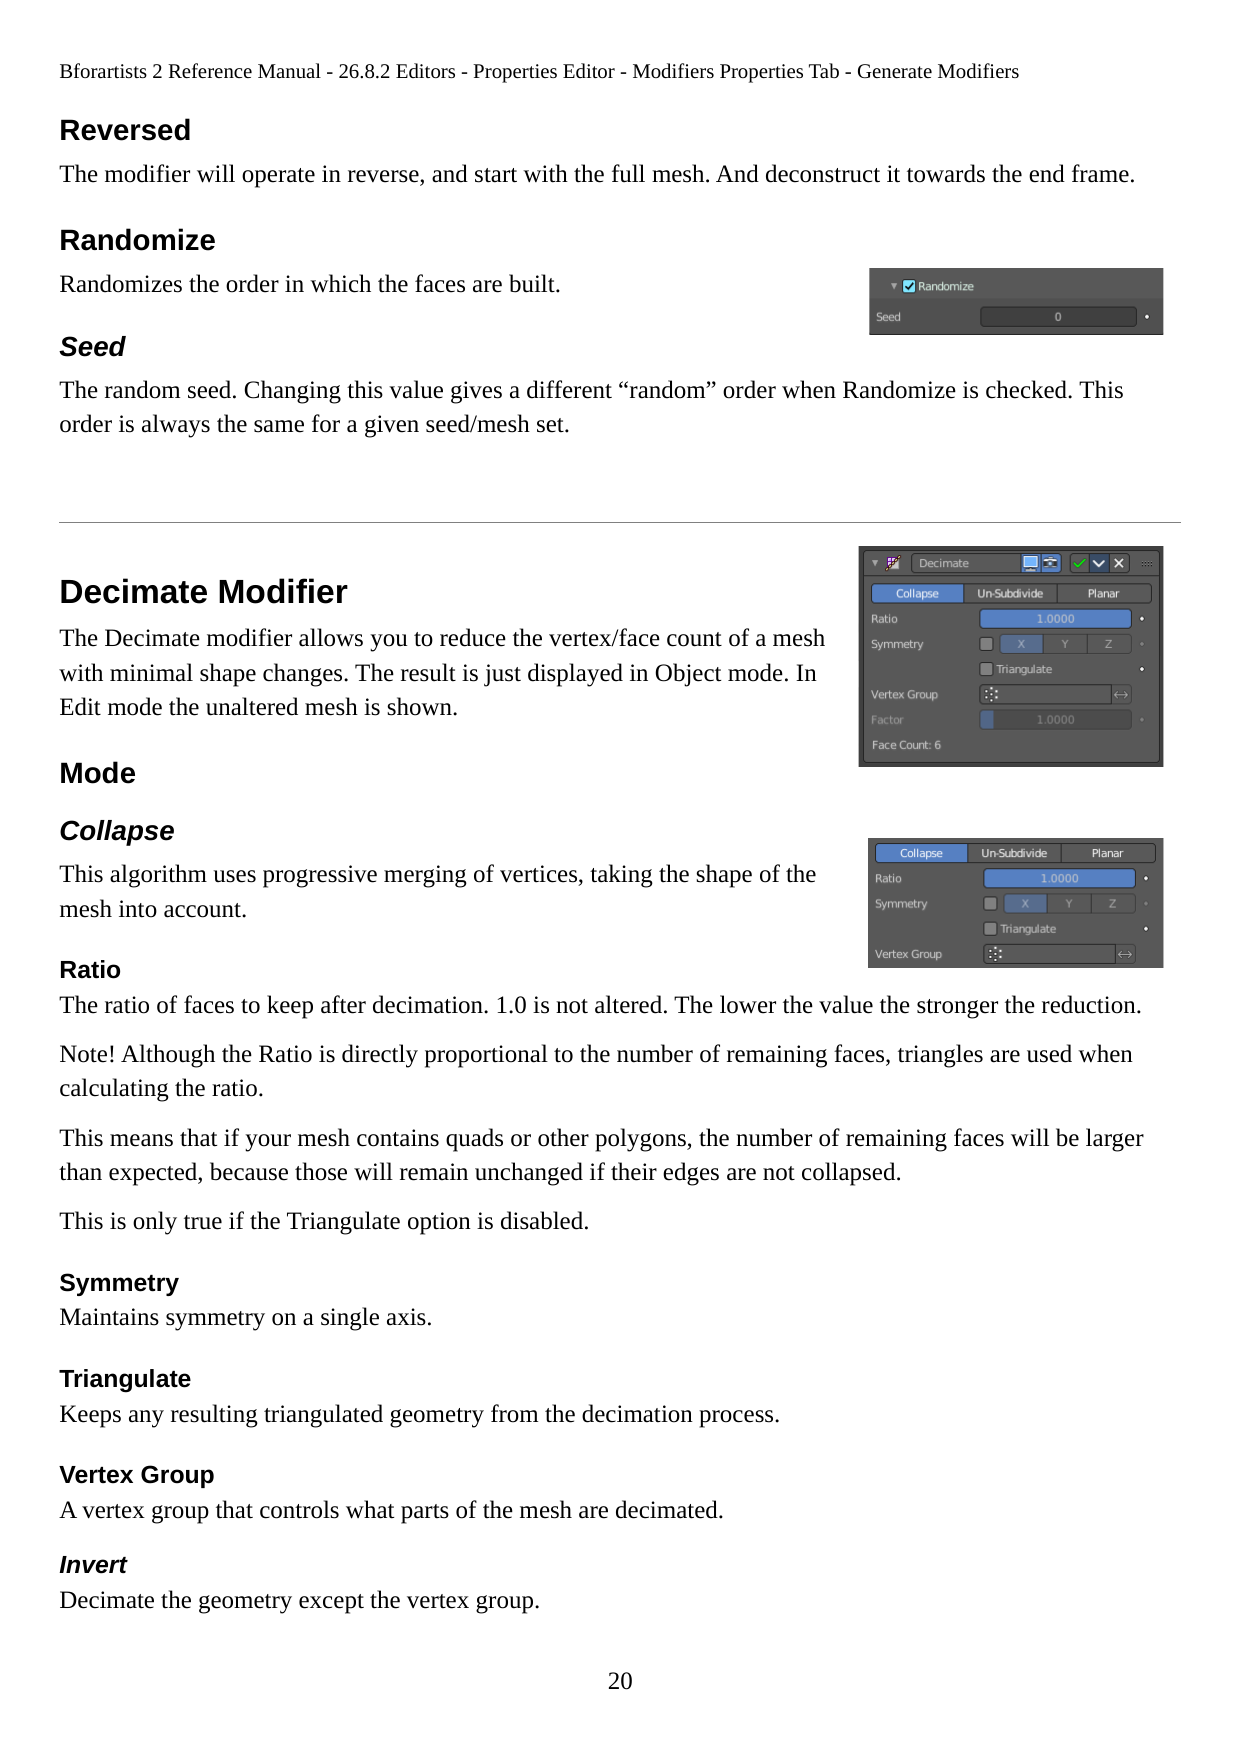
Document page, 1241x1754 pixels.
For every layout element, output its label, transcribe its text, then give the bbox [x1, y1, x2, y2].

subtitle Mode [59, 756, 1181, 790]
text The modifier will operate in reverse, and start with the full mesh. And deconstruct it towards the end frame. [59, 159, 1181, 188]
subtitle Symmetry [59, 1268, 1181, 1296]
subtitle Decimate Modifier [59, 572, 858, 611]
text The random seed. Changing this value gives a different “random” order when Randomize is checked. This order is always the same for a given seed/mesh set. [59, 375, 1181, 438]
text A vertex group that controls what parts of the mesh are decimated. [59, 1495, 1181, 1524]
subtitle Collapse [59, 815, 1181, 847]
picture [858, 546, 1164, 767]
subtitle Invert [59, 1551, 1181, 1579]
text This algorithm uses progressive merging of vertices, taking the shape of the mesh into account. [59, 859, 868, 922]
subtitle Randomize [59, 222, 1181, 256]
picture [869, 268, 1164, 335]
text Maintains symmetry on a single axis. [59, 1302, 1181, 1331]
text The ratio of faces to keep after decimation. 1.0 is not altered. The lower the value the stronger the reduction. [59, 990, 1181, 1019]
text This is only true if the Triangulate option is disabled. [59, 1206, 1181, 1235]
text Keeps any resulting triangulated geometry from the decimation process. [59, 1399, 1181, 1428]
picture [868, 838, 1164, 968]
subtitle Reversed [59, 113, 1181, 146]
subtitle Ratio [59, 955, 1181, 984]
subtitle [1164, 572, 1181, 611]
text Note! Although the Ratio is directly proportional to the number of remaining faces, triangles are used when calculating the ratio. [59, 1039, 1181, 1102]
subtitle Triangulate [59, 1364, 1181, 1393]
subtitle Seed [59, 330, 1181, 362]
subtitle Vertex Group [59, 1460, 1181, 1489]
text The Decimate modifier allows you to reduce the vertex/face count of a mesh with minimal shape changes. The result is just displayed in Object mode. In Edit mode the unaltered mesh is shown. [59, 623, 858, 721]
text This means that if your mesh contains quads or other polygons, the number of remaining faces will be larger than expected, because those will remain unchanged if their edges are not collapsed. [59, 1123, 1181, 1186]
text Randomizes the order in which the faces are built. [59, 269, 869, 297]
text Decimate the geometry except the vertex group. [59, 1585, 1181, 1614]
